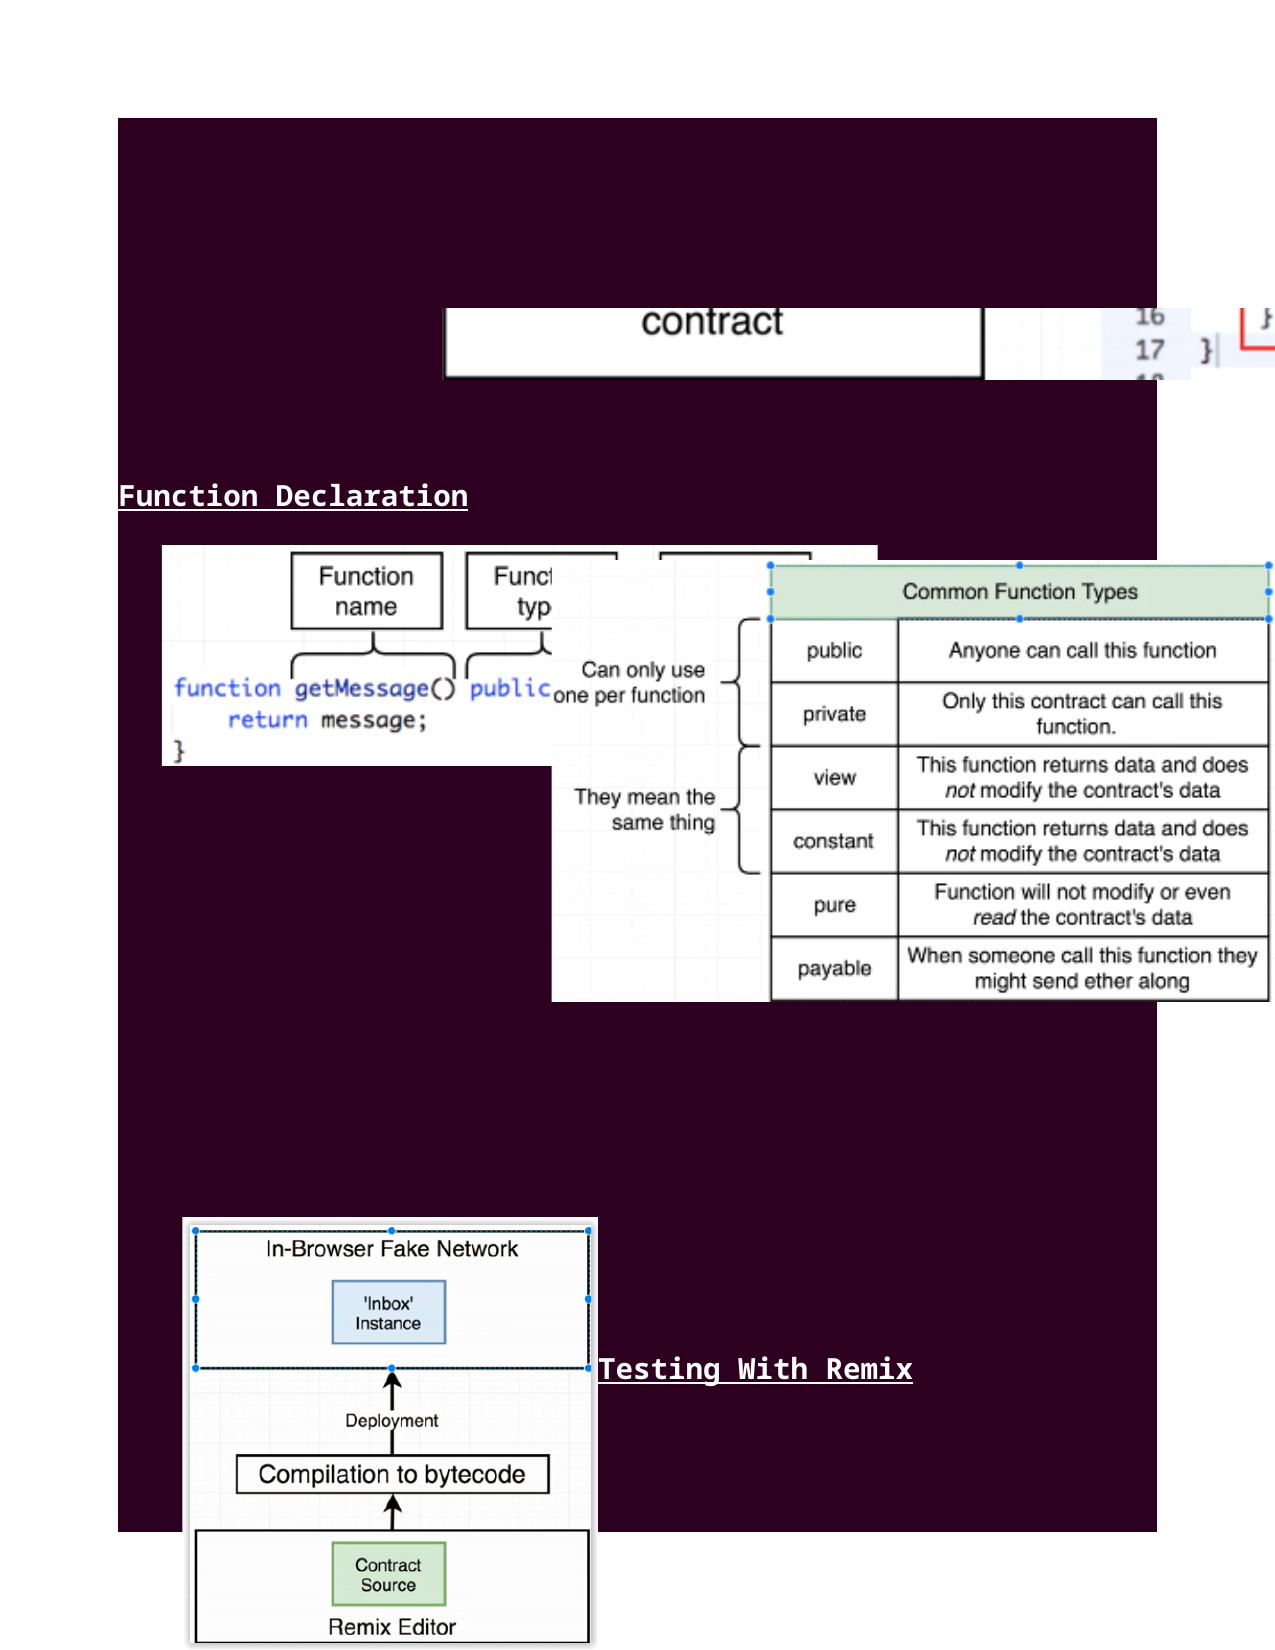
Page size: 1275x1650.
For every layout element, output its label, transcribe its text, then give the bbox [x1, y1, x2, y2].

picture [442, 308, 1275, 380]
picture [161, 545, 1275, 1002]
text Function Declaration [118, 475, 1157, 515]
text Testing With Remix [598, 1348, 1157, 1388]
text [118, 1348, 182, 1388]
picture [182, 1217, 598, 1650]
